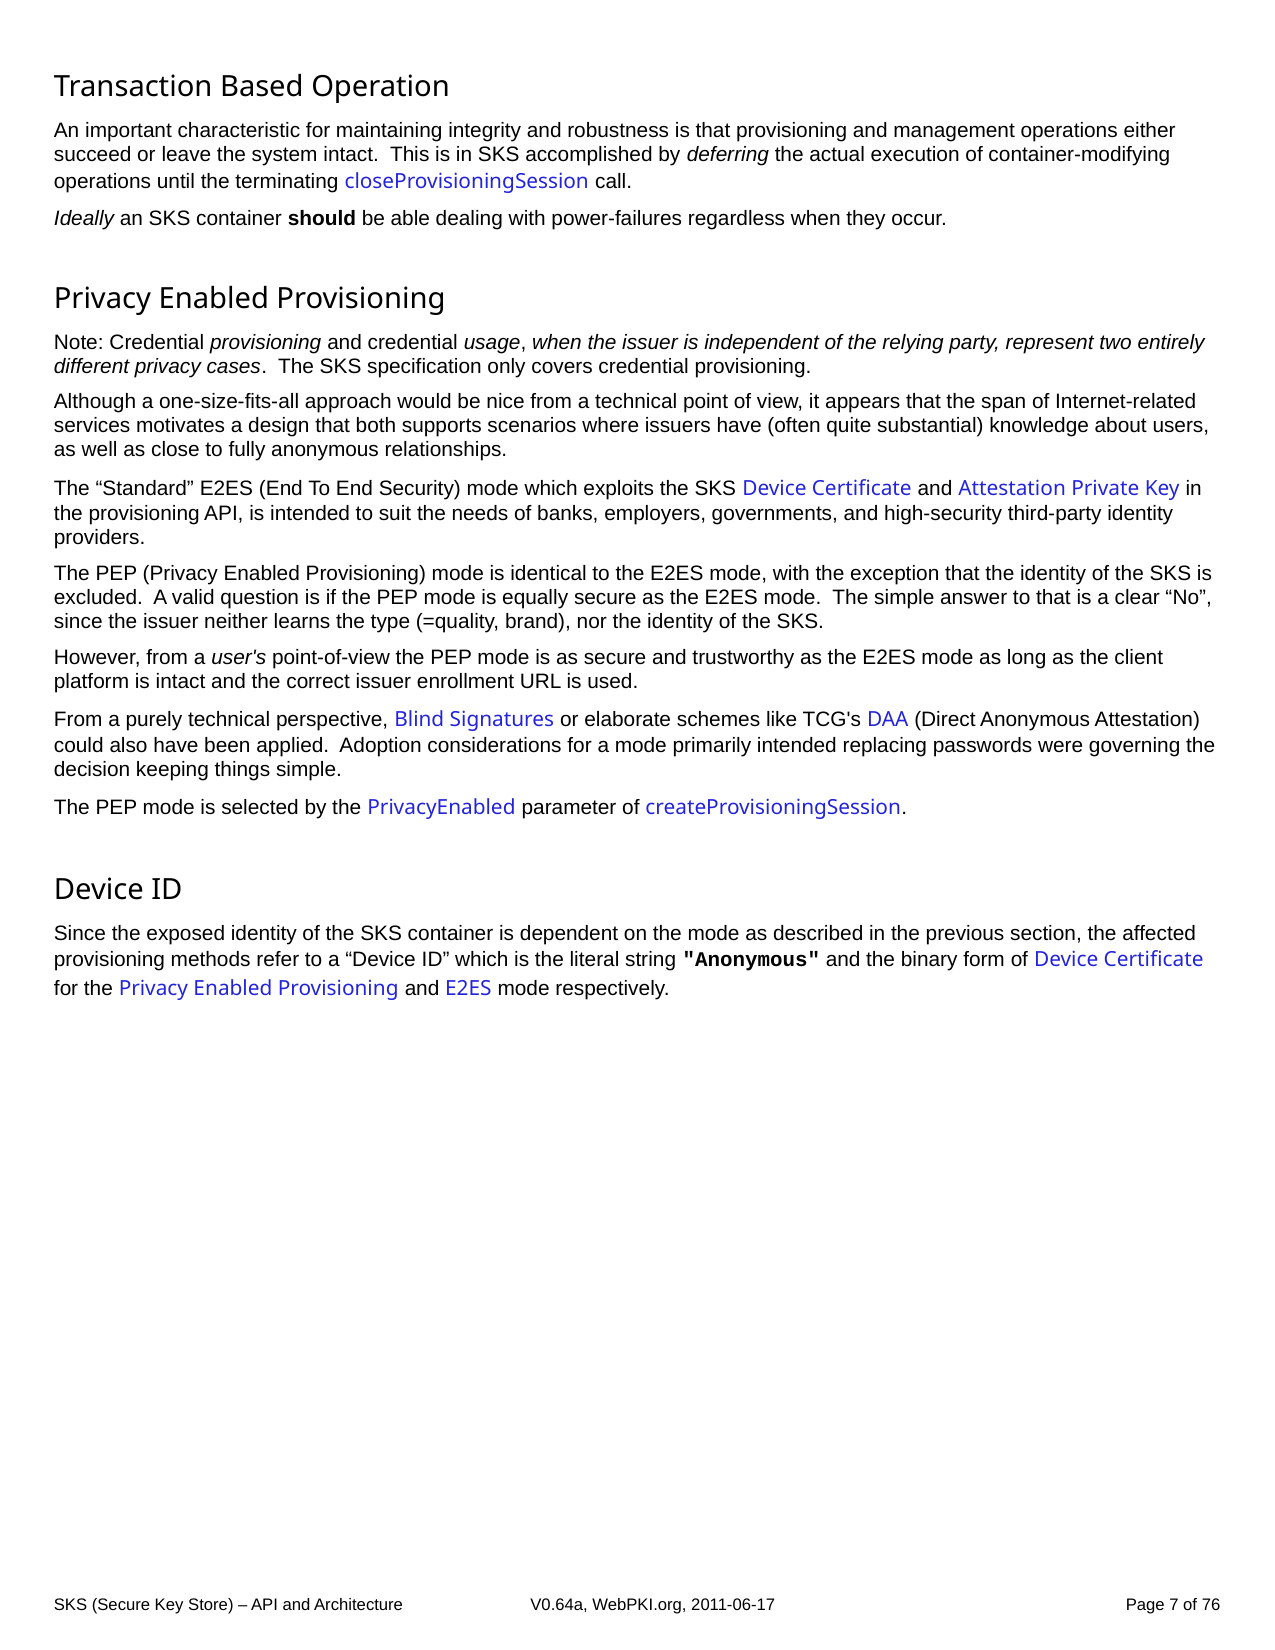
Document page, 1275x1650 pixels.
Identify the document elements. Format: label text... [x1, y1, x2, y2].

text Since the exposed identity of the SKS container is dependent on the mode as described in the previous section, the affected provisioning methods refer to a “Device ID” which is the literal string "Anonymous" and the binary form of Device Certificate for the Privacy Enabled Provisioning and E2ES mode respectively. [54, 920, 1221, 1001]
subtitle Privacy Enabled Provisioning [54, 277, 1221, 317]
subtitle Transaction Based Operation [54, 66, 1221, 105]
text An important characteristic for maintaining integrity and robustness is that provisioning and management operations either succeed or leave the system intact. This is in SKS accomplished by deferring the actual execution of container-modifying operations until the terminating closeProvisioningSession call. [54, 118, 1221, 194]
text The PEP (Privacy Enabled Provisioning) mode is identical to the E2ES mode, with the exception that the identity of the SKS is excluded. A valid question is if the PEP mode is equally secure as the E2ES mode. The simple answer to that is a clear “No”, since the issuer neither learns the type (=quality, brand), nor the identity of the SKS. [54, 561, 1221, 633]
text Although a one-size-fits-all approach would be nice from a technical point of view, it appears that the span of Internet-related services motivates a design that both supports scenarios where issuers have (often quite substantial) knowledge about users, as well as close to fully anonymous relationships. [54, 389, 1221, 461]
text The PEP mode is selected by the PrivacyEnabled parameter of createProvisioningSession. [54, 792, 1221, 821]
text Ideally an SKS container should be able dealing with power-failures regardless when they occur. [54, 206, 1221, 230]
subtitle Device ID [54, 868, 1221, 908]
text However, from a user's point-of-view the PEP mode is as secure and trustworthy as the E2ES mode as long as the client platform is intact and the correct issuer enrollment URL is used. [54, 644, 1221, 692]
text Note: Credential provisioning and credential usage, when the issuer is independent of the relying party, represent two entirely different privacy cases. The SKS specification only covers credential provisioning. [54, 329, 1221, 377]
text From a purely technical perspective, Blind Signatures or elaborate schemes like TCG's DAA (Direct Anonymous Attestation) could also have been applied. Adoption considerations for a mode primarily intended replacing passwords were governing the decision keeping things simple. [54, 704, 1221, 781]
text The “Standard” E2ES (End To End Security) mode which exploits the SKS Device Certificate and Attestation Private Key in the provisioning API, is intended to suit the needs of banks, employers, governments, and high-security third-party identity providers. [54, 473, 1221, 549]
